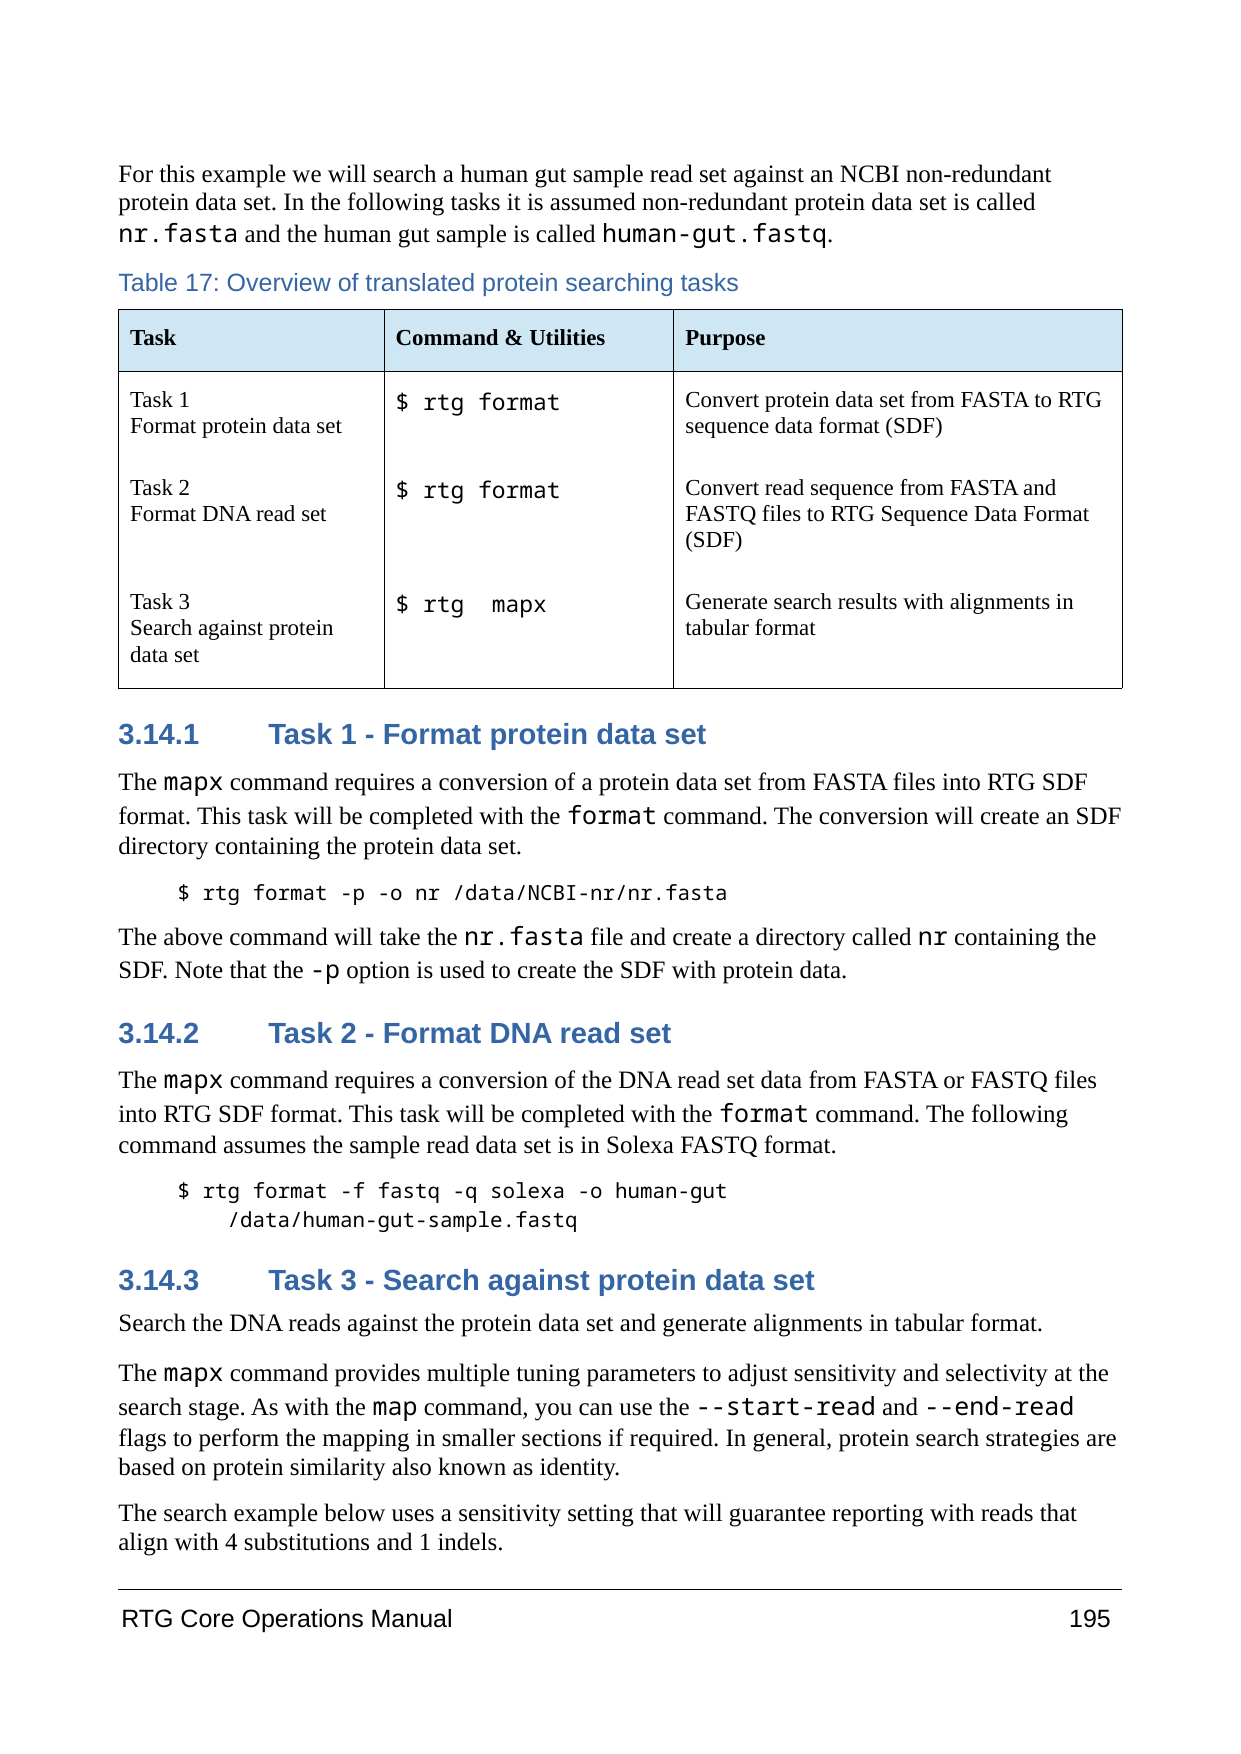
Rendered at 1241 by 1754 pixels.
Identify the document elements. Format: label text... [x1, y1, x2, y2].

table_cell $ rtg mapx [385, 574, 673, 688]
table_cell $ rtg format [385, 372, 673, 459]
table_header Task [119, 310, 384, 371]
text The above command will take the nr.fasta file and create a directory called nr containing the SDF. Note that the -p option is used to create the SDF with protein data. [118, 918, 1122, 986]
text Table 17: Overview of translated protein searching tasks [118, 268, 1122, 297]
text $ rtg format -p -o nr /data/NCBI-nr/nr.fasta [177, 878, 1122, 906]
text The mapx command requires a conversion of the DNA read set data from FASTA or FASTQ files into RTG SDF format. This task will be completed with the format command. The following command assumes the sample read data set is in Solexa FASTQ format. [118, 1062, 1122, 1158]
text $ rtg format -f fastq -q solexa -o human-gut [177, 1176, 1122, 1205]
subtitle Task 3 - Search against protein data set [118, 1263, 1122, 1296]
table_cell Convert read sequence from FASTA and FASTQ files to RTG Sequence Data Format (SDF) [674, 459, 1122, 573]
text The mapx command requires a conversion of a protein data set from FASTA files into RTG SDF format. This task will be completed with the format command. The conversion will create an SDF directory containing the protein data set. [118, 763, 1122, 860]
text The search example below uses a sensitivity setting that will guarantee reporting with reads that align with 4 substitutions and 1 indels. [118, 1498, 1122, 1556]
text Search the DNA reads against the protein data set and generate alignments in tabular format. [118, 1308, 1122, 1337]
table_cell $ rtg format [385, 459, 673, 573]
table_cell Task 2 Format DNA read set [119, 459, 384, 573]
text /data/human-gut-sample.fastq [177, 1205, 1122, 1233]
table_cell Task 3 Search against protein data set [119, 574, 384, 688]
table_cell Convert protein data set from FASTA to RTG sequence data format (SDF) [674, 372, 1122, 459]
text For this example we will search a human gut sample read set against an NCBI non-redundant protein data set. In the following tasks it is assumed non-redundant protein data set is called nr.fasta and the human gut sample is called human-gut.fastq. [118, 159, 1122, 250]
table_cell Generate search results with alignments in tabular format [674, 574, 1122, 688]
table_cell Task 1 Format protein data set [119, 372, 384, 459]
subtitle Task 1 - Format protein data set [118, 717, 1122, 751]
subtitle Task 2 - Format DNA read set [118, 1016, 1122, 1049]
table_header Purpose [674, 310, 1122, 371]
table_header Command & Utilities [385, 310, 673, 371]
text The mapx command provides multiple tuning parameters to adjust sensitivity and selectivity at the search stage. As with the map command, you can use the --start-read and --end-read flags to perform the mapping in smaller sections if required. In general, protein search strategies are based on protein similarity also known as identity. [118, 1355, 1122, 1481]
